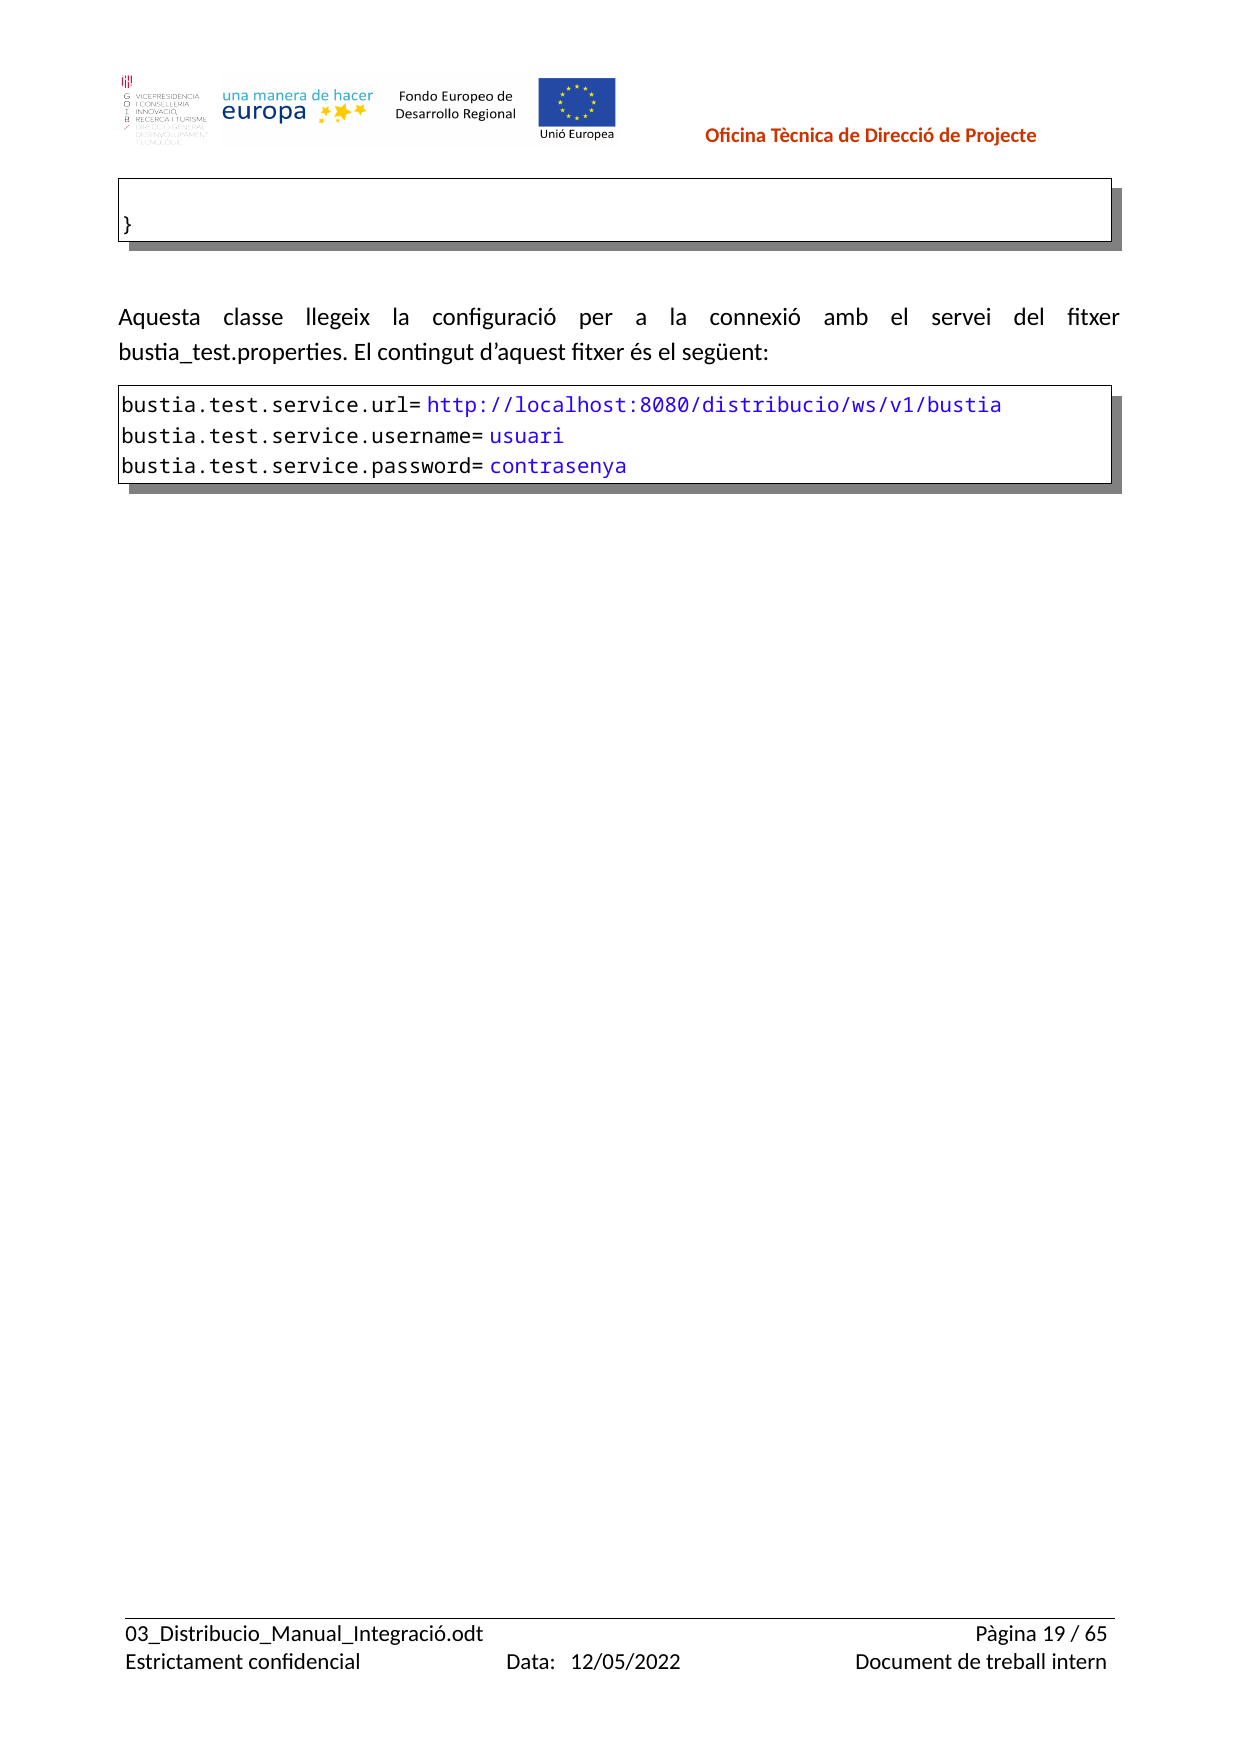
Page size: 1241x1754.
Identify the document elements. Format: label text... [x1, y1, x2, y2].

text bustia.test.service.password= contrasenya [119, 446, 1111, 483]
text } [119, 206, 1111, 241]
picture [118, 73, 213, 147]
text bustia.test.service.username= usuari [119, 416, 1111, 446]
text Aquesta classe llegeix la configuració per a la connexió amb el servei del fitxer bustia_test.properties. El contingut d’aquest fitxer és el següent: [118, 301, 1122, 366]
picture [219, 73, 621, 147]
text bustia.test.service.url= http://localhost:8080/distribucio/ws/v1/bustia [119, 386, 1111, 416]
